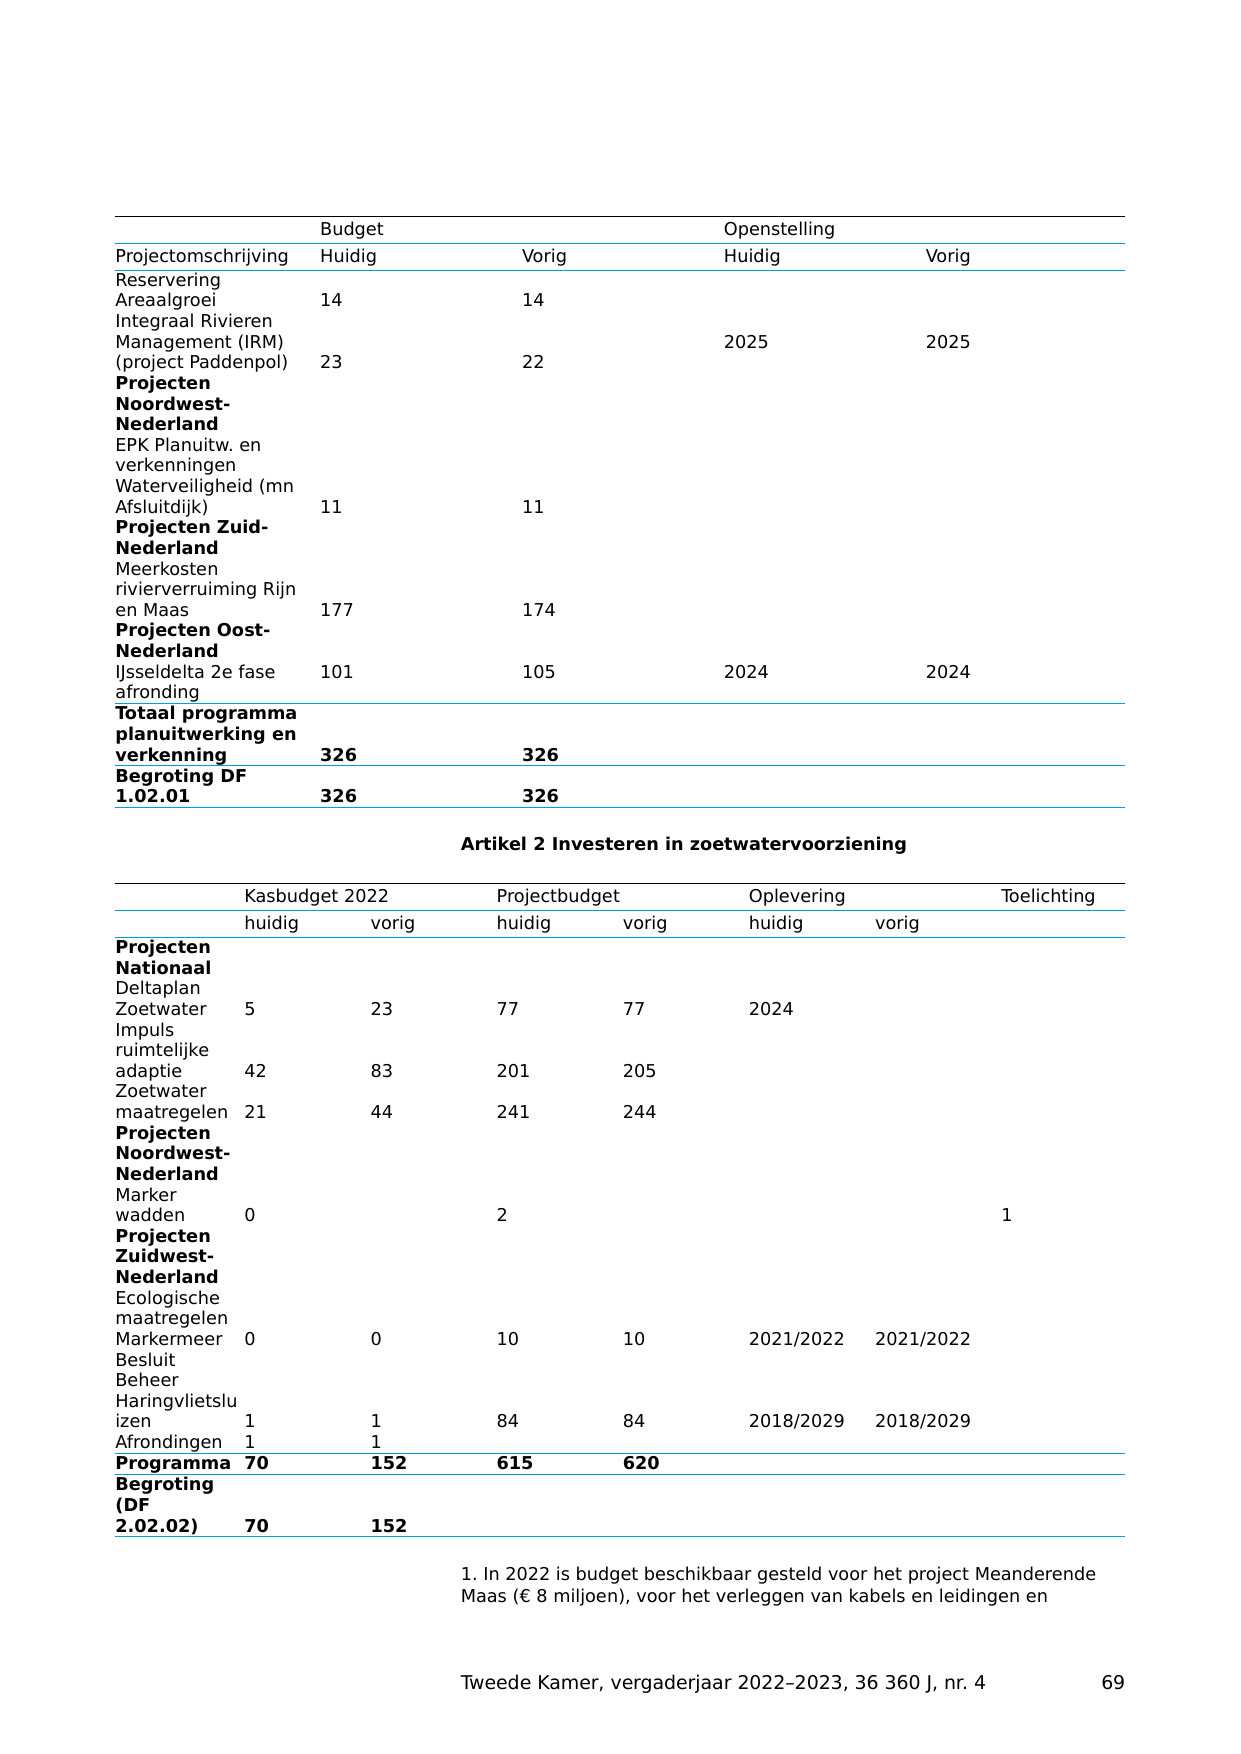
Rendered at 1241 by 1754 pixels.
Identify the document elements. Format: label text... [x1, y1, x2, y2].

table_cell [721, 704, 923, 765]
table_cell vorig [872, 911, 998, 936]
table_cell [998, 938, 1125, 978]
table_cell 1 [998, 1185, 1125, 1226]
table_cell Besluit Beheer Haringvlietsluizen [115, 1350, 241, 1432]
table_cell Vorig [519, 244, 721, 270]
text 1. In 2022 is budget beschikbaar gesteld voor het project Meanderende Maas (€ 8 miljoen), voor het verleggen van kabels en leidingen en [461, 1562, 1125, 1607]
table_cell 326 [317, 704, 519, 765]
table_cell [620, 1226, 746, 1288]
table_cell 84 [620, 1350, 746, 1432]
table_cell 23 [368, 978, 493, 1019]
table_cell [746, 1432, 872, 1453]
table_cell [746, 1081, 872, 1123]
table_cell Projectbudget [494, 884, 746, 909]
table_cell [115, 884, 241, 909]
table_cell vorig [620, 911, 746, 936]
table_cell 326 [519, 704, 721, 765]
text Artikel 2 Investeren in zoetwatervoorziening [461, 832, 1125, 855]
table_cell [620, 1475, 746, 1536]
table_cell [998, 1454, 1125, 1474]
table_cell [519, 620, 721, 662]
table_cell [746, 1454, 872, 1474]
table_cell Totaal programma planuitwerking en verkenning [115, 704, 317, 765]
table_cell 152 [368, 1475, 493, 1536]
table_cell 14 [519, 271, 721, 311]
table_header Tabel 13 Realisatieprogramma zoetwatervoorziening [115, 858, 1125, 882]
table_cell [998, 1123, 1125, 1184]
table_cell [746, 1020, 872, 1081]
table_cell [998, 1432, 1125, 1453]
table_cell [721, 620, 923, 662]
table_cell [620, 1185, 746, 1226]
table_cell Projecten Noordwest-Nederland [115, 373, 317, 435]
table_cell [923, 435, 1125, 517]
table_cell Integraal Rivieren Management (IRM) (project Paddenpol) [115, 311, 317, 373]
table_cell Projecten Noordwest-Nederland [115, 1123, 241, 1184]
table_cell Projecten Zuidwest-Nederland [115, 1226, 241, 1288]
table_cell 152 [368, 1454, 493, 1474]
table_cell [241, 1226, 367, 1288]
table_cell 177 [317, 559, 519, 620]
table_cell huidig [494, 911, 620, 936]
table_cell vorig [368, 911, 493, 936]
table_cell [368, 1185, 493, 1226]
table_cell Projecten Nationaal [115, 938, 241, 978]
table_cell [721, 682, 923, 703]
table_cell [368, 1123, 493, 1184]
table_cell Projecten Oost-Nederland [115, 620, 317, 662]
table_cell 5 [241, 978, 367, 1019]
table_cell [923, 271, 1125, 311]
table_cell [494, 1226, 620, 1288]
table_cell Reservering Areaalgroei [115, 271, 317, 311]
table_cell Afrondingen [115, 1432, 241, 1453]
table_cell Programma [115, 1454, 241, 1474]
table_cell afronding [115, 682, 317, 703]
table_cell [998, 911, 1125, 936]
table_cell [872, 1454, 998, 1474]
table_cell 2021/2022 [872, 1288, 998, 1349]
table_cell 1 [241, 1350, 367, 1432]
table_cell [746, 1226, 872, 1288]
table_cell [923, 704, 1125, 765]
table_header Tabel 12 Verkenningen en planuitwerking waterveiligheid [115, 191, 1125, 216]
table_cell Budget [317, 217, 721, 243]
table_cell [872, 1185, 998, 1226]
table_cell [721, 766, 923, 807]
table_cell 2024 [923, 662, 1125, 682]
table_cell Huidig [721, 244, 923, 270]
table_cell [923, 766, 1125, 807]
table_cell [519, 517, 721, 558]
table_cell 11 [519, 435, 721, 517]
table_cell 21 [241, 1081, 367, 1123]
table_cell [998, 1081, 1125, 1123]
table_cell 11 [317, 435, 519, 517]
table_cell [872, 978, 998, 1019]
table_cell 174 [519, 559, 721, 620]
table_cell 70 [241, 1475, 367, 1536]
table_cell 0 [241, 1288, 367, 1349]
table_cell [620, 1123, 746, 1184]
table_cell Marker wadden [115, 1185, 241, 1226]
table_cell 2018/2029 [872, 1350, 998, 1432]
table_cell [317, 373, 519, 435]
table_cell 2024 [721, 662, 923, 682]
table_cell 2025 [923, 311, 1125, 373]
table_cell [721, 373, 923, 435]
table_cell 2024 [746, 978, 872, 1019]
table_cell Begroting DF 1.02.01 [115, 766, 317, 807]
table_cell [620, 1432, 746, 1453]
table_cell [998, 1020, 1125, 1081]
table_cell 14 [317, 271, 519, 311]
table_cell [998, 1226, 1125, 1288]
table_cell [872, 938, 998, 978]
table_cell [872, 1475, 998, 1536]
table_cell [620, 938, 746, 978]
table_cell [115, 217, 317, 243]
table_cell [494, 1123, 620, 1184]
table_cell 241 [494, 1081, 620, 1123]
table_cell [923, 620, 1125, 662]
table_cell [494, 938, 620, 978]
table_cell [998, 1350, 1125, 1432]
table_cell [746, 1475, 872, 1536]
table_cell 2021/2022 [746, 1288, 872, 1349]
table_cell Projecten Zuid-Nederland [115, 517, 317, 558]
table_cell [721, 271, 923, 311]
table_cell 22 [519, 311, 721, 373]
table_cell Begroting (DF 2.02.02) [115, 1475, 241, 1536]
table_cell [241, 938, 367, 978]
table_cell 2 [494, 1185, 620, 1226]
table_cell 44 [368, 1081, 493, 1123]
table_cell 70 [241, 1454, 367, 1474]
table_cell 205 [620, 1020, 746, 1081]
table_cell [721, 559, 923, 620]
table_cell [368, 1226, 493, 1288]
table_cell [494, 1475, 620, 1536]
table_cell Zoetwater maatregelen [115, 1081, 241, 1123]
table_cell [519, 373, 721, 435]
table_cell [317, 682, 519, 703]
table_cell 326 [519, 766, 721, 807]
table_cell [746, 1123, 872, 1184]
table_cell [923, 517, 1125, 558]
table_cell 326 [317, 766, 519, 807]
table_cell 2025 [721, 311, 923, 373]
table_cell 244 [620, 1081, 746, 1123]
table_cell 1 [241, 1432, 367, 1453]
table_cell [923, 559, 1125, 620]
table_cell [494, 1432, 620, 1453]
table_cell 101 [317, 662, 519, 682]
table_cell 201 [494, 1020, 620, 1081]
table_cell [746, 1185, 872, 1226]
table_cell Meerkosten rivierverruiming Rijn en Maas [115, 559, 317, 620]
table_cell 1 [368, 1350, 493, 1432]
table_cell 83 [368, 1020, 493, 1081]
table_cell [317, 620, 519, 662]
table_cell [368, 938, 493, 978]
table_cell 10 [494, 1288, 620, 1349]
table_cell 77 [494, 978, 620, 1019]
table_cell [241, 1123, 367, 1184]
table_cell IJsseldelta 2e fase [115, 662, 317, 682]
table_cell 42 [241, 1020, 367, 1081]
table_cell 105 [519, 662, 721, 682]
table_cell Toelichting [998, 884, 1125, 909]
table_cell Deltaplan Zoetwater [115, 978, 241, 1019]
table_cell Kasbudget 2022 [241, 884, 493, 909]
table_cell 0 [368, 1288, 493, 1349]
table_cell [872, 1020, 998, 1081]
table_cell Projectomschrijving [115, 244, 317, 270]
table_cell [923, 373, 1125, 435]
table_cell Ecologische maatregelen Markermeer [115, 1288, 241, 1349]
table_cell Openstelling [721, 217, 1125, 243]
table_cell [317, 517, 519, 558]
table_cell 10 [620, 1288, 746, 1349]
table_cell 84 [494, 1350, 620, 1432]
table_cell 620 [620, 1454, 746, 1474]
table_cell 77 [620, 978, 746, 1019]
table_cell [872, 1081, 998, 1123]
table_cell 615 [494, 1454, 620, 1474]
table_cell [923, 682, 1125, 703]
table_cell [721, 517, 923, 558]
table_cell Vorig [923, 244, 1125, 270]
table_cell Oplevering [746, 884, 998, 909]
table_cell 2018/2029 [746, 1350, 872, 1432]
table_cell [872, 1226, 998, 1288]
table_cell [746, 938, 872, 978]
table_cell EPK Planuitw. en verkenningen Waterveiligheid (mn Afsluitdijk) [115, 435, 317, 517]
table_cell Huidig [317, 244, 519, 270]
table_cell [519, 682, 721, 703]
table_cell [998, 1288, 1125, 1349]
table_cell [115, 911, 241, 936]
table_cell [721, 435, 923, 517]
table_cell [872, 1432, 998, 1453]
table_cell [998, 978, 1125, 1019]
table_cell 1 [368, 1432, 493, 1453]
table_cell huidig [746, 911, 872, 936]
table_cell [998, 1475, 1125, 1536]
table_cell huidig [241, 911, 367, 936]
table_cell 0 [241, 1185, 367, 1226]
table_cell [872, 1123, 998, 1184]
table_cell 23 [317, 311, 519, 373]
table_cell Impuls ruimtelijke adaptie [115, 1020, 241, 1081]
